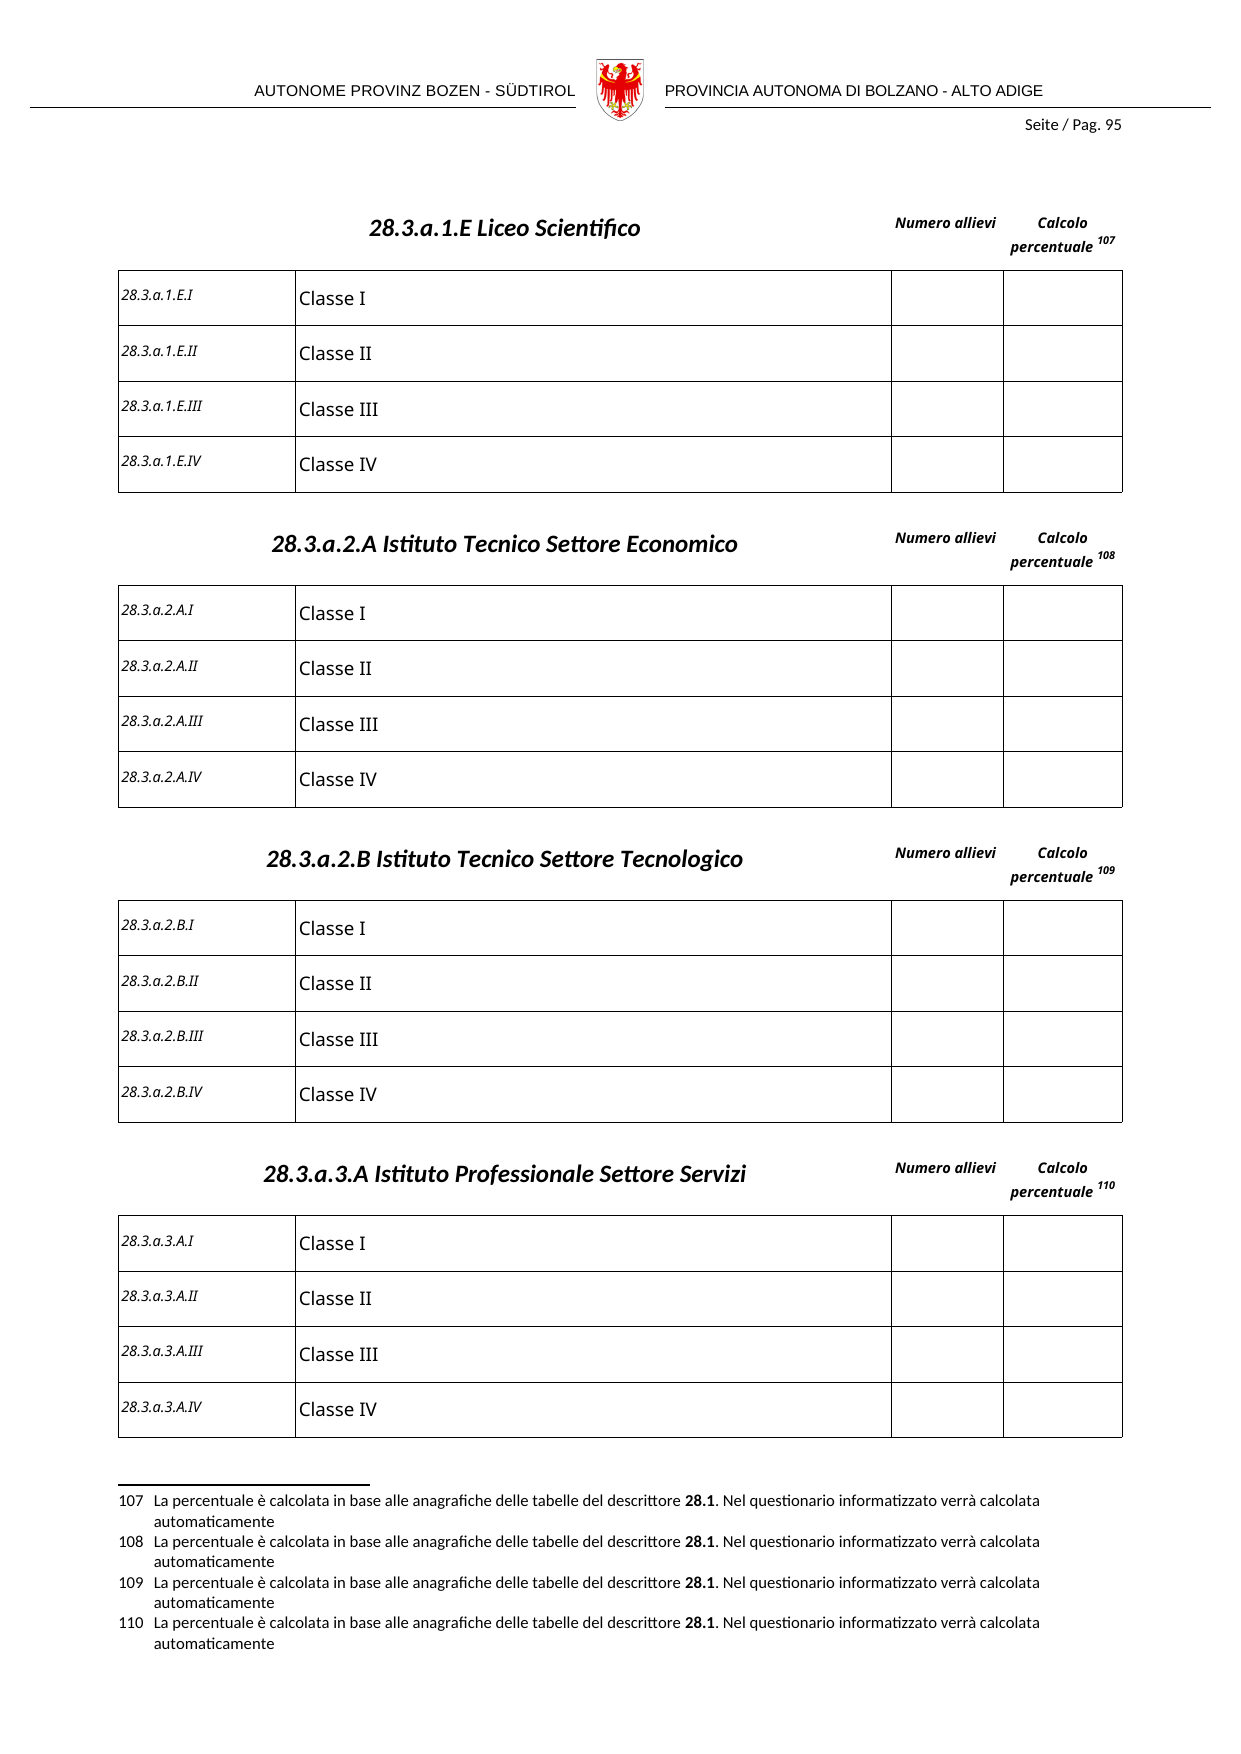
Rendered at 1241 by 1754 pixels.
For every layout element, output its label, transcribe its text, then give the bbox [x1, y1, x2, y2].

table_cell 28.3.a.2.A.I [119, 586, 295, 640]
table_cell 28.3.a.1.E.I [119, 271, 295, 325]
table_cell [1004, 697, 1122, 751]
table_cell Classe IV [296, 752, 891, 807]
table_cell [1004, 956, 1122, 1011]
table_cell [892, 697, 1003, 751]
table_cell 28.3.a.2.A.III [119, 697, 295, 751]
table_header Calcolo percentuale [1003, 1146, 1122, 1215]
table_cell [1004, 901, 1122, 955]
table_cell [892, 1272, 1003, 1326]
table_cell [892, 271, 1003, 325]
table_cell [1004, 1067, 1122, 1122]
table_cell [892, 956, 1003, 1011]
table_header Calcolo percentuale [1003, 201, 1122, 270]
table_cell [1004, 1216, 1122, 1271]
table_cell Classe I [296, 901, 891, 955]
table_header 28.3.a.2.B Istituto Tecnico Settore Tecnologico [118, 831, 891, 900]
table_cell [1004, 1383, 1122, 1437]
table_cell [1004, 1012, 1122, 1066]
table_cell [892, 1327, 1003, 1381]
table_cell [892, 326, 1003, 381]
table_cell Classe III [296, 697, 891, 751]
table_cell 28.3.a.1.E.II [119, 326, 295, 381]
table_cell [1004, 437, 1122, 491]
table_cell [892, 437, 1003, 491]
table_cell [892, 641, 1003, 696]
table_cell [892, 901, 1003, 955]
table_cell [892, 1012, 1003, 1066]
table_header 28.3.a.2.A Istituto Tecnico Settore Economico [118, 516, 891, 585]
table_header Calcolo percentuale [1003, 831, 1122, 900]
table_cell [892, 382, 1003, 436]
table_cell Classe IV [296, 1067, 891, 1122]
table_cell [892, 752, 1003, 807]
table_cell [1004, 1272, 1122, 1326]
picture [596, 59, 644, 121]
table_cell [1004, 752, 1122, 807]
table_cell [1004, 1327, 1122, 1381]
table_cell 28.3.a.2.B.IV [119, 1067, 295, 1122]
table_cell 28.3.a.2.A.II [119, 641, 295, 696]
table_cell 28.3.a.2.A.IV [119, 752, 295, 807]
table_header 28.3.a.1.E Liceo Scientifico [118, 201, 891, 270]
table_header Numero allievi [891, 201, 1003, 270]
table_header Numero allievi [891, 831, 1003, 900]
table_cell [1004, 641, 1122, 696]
table_cell Classe I [296, 271, 891, 325]
table_cell [892, 1216, 1003, 1271]
table_cell [892, 1383, 1003, 1437]
table_cell Classe II [296, 326, 891, 381]
table_cell 28.3.a.2.B.II [119, 956, 295, 1011]
table_header 28.3.a.3.A Istituto Professionale Settore Servizi [118, 1146, 891, 1215]
table_header Numero allievi [891, 1146, 1003, 1215]
table_cell [892, 586, 1003, 640]
table_cell Classe I [296, 586, 891, 640]
table_cell [1004, 586, 1122, 640]
table_cell Classe III [296, 1327, 891, 1381]
table_cell 28.3.a.2.B.III [119, 1012, 295, 1066]
table_cell Classe I [296, 1216, 891, 1271]
table_cell Classe II [296, 641, 891, 696]
table_header Numero allievi [891, 516, 1003, 585]
table_cell Classe III [296, 382, 891, 436]
table_cell 28.3.a.3.A.IV [119, 1383, 295, 1437]
table_cell Classe IV [296, 1383, 891, 1437]
table_cell [1004, 271, 1122, 325]
table_cell 28.3.a.2.B.I [119, 901, 295, 955]
table_cell [1004, 382, 1122, 436]
table_header Calcolo percentuale [1003, 516, 1122, 585]
table_cell [892, 1067, 1003, 1122]
table_cell Classe II [296, 956, 891, 1011]
table_cell [1004, 326, 1122, 381]
table_cell Classe II [296, 1272, 891, 1326]
table_cell 28.3.a.1.E.IV [119, 437, 295, 491]
table_cell 28.3.a.3.A.III [119, 1327, 295, 1381]
table_cell 28.3.a.3.A.I [119, 1216, 295, 1271]
table_cell Classe IV [296, 437, 891, 491]
table_cell Classe III [296, 1012, 891, 1066]
table_cell 28.3.a.3.A.II [119, 1272, 295, 1326]
table_cell 28.3.a.1.E.III [119, 382, 295, 436]
